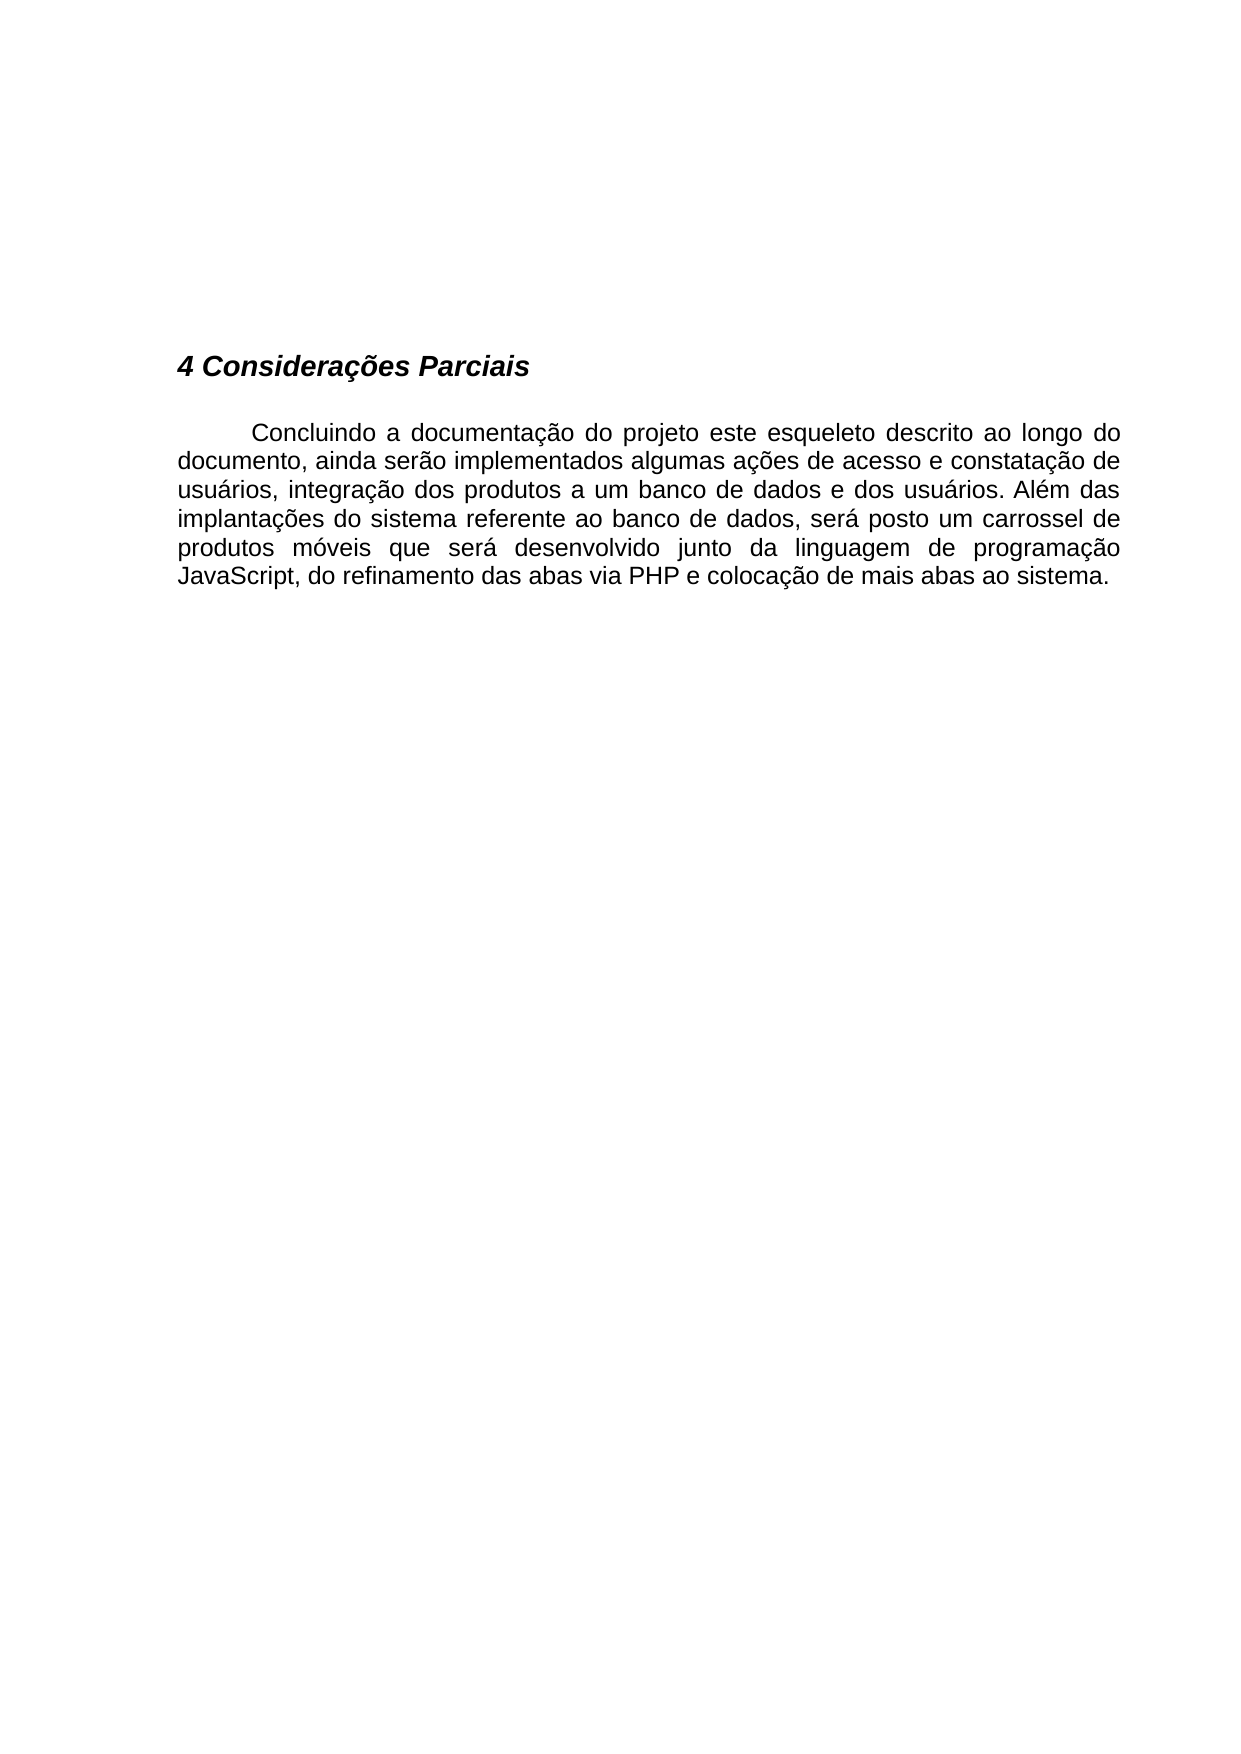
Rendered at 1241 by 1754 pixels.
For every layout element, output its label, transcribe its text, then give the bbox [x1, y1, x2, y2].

subtitle 4 Considerações Parciais [177, 349, 1122, 383]
text Concluindo a documentação do projeto este esqueleto descrito ao longo do documento, ainda serão implementados algumas ações de acesso e constatação de usuários, integração dos produtos a um banco de dados e dos usuários. Além das implantações do sistema referente ao banco de dados, será posto um carrossel de produtos móveis que será desenvolvido junto da linguagem de programação JavaScript, do refinamento das abas via PHP e colocação de mais abas ao sistema. [177, 418, 1122, 590]
